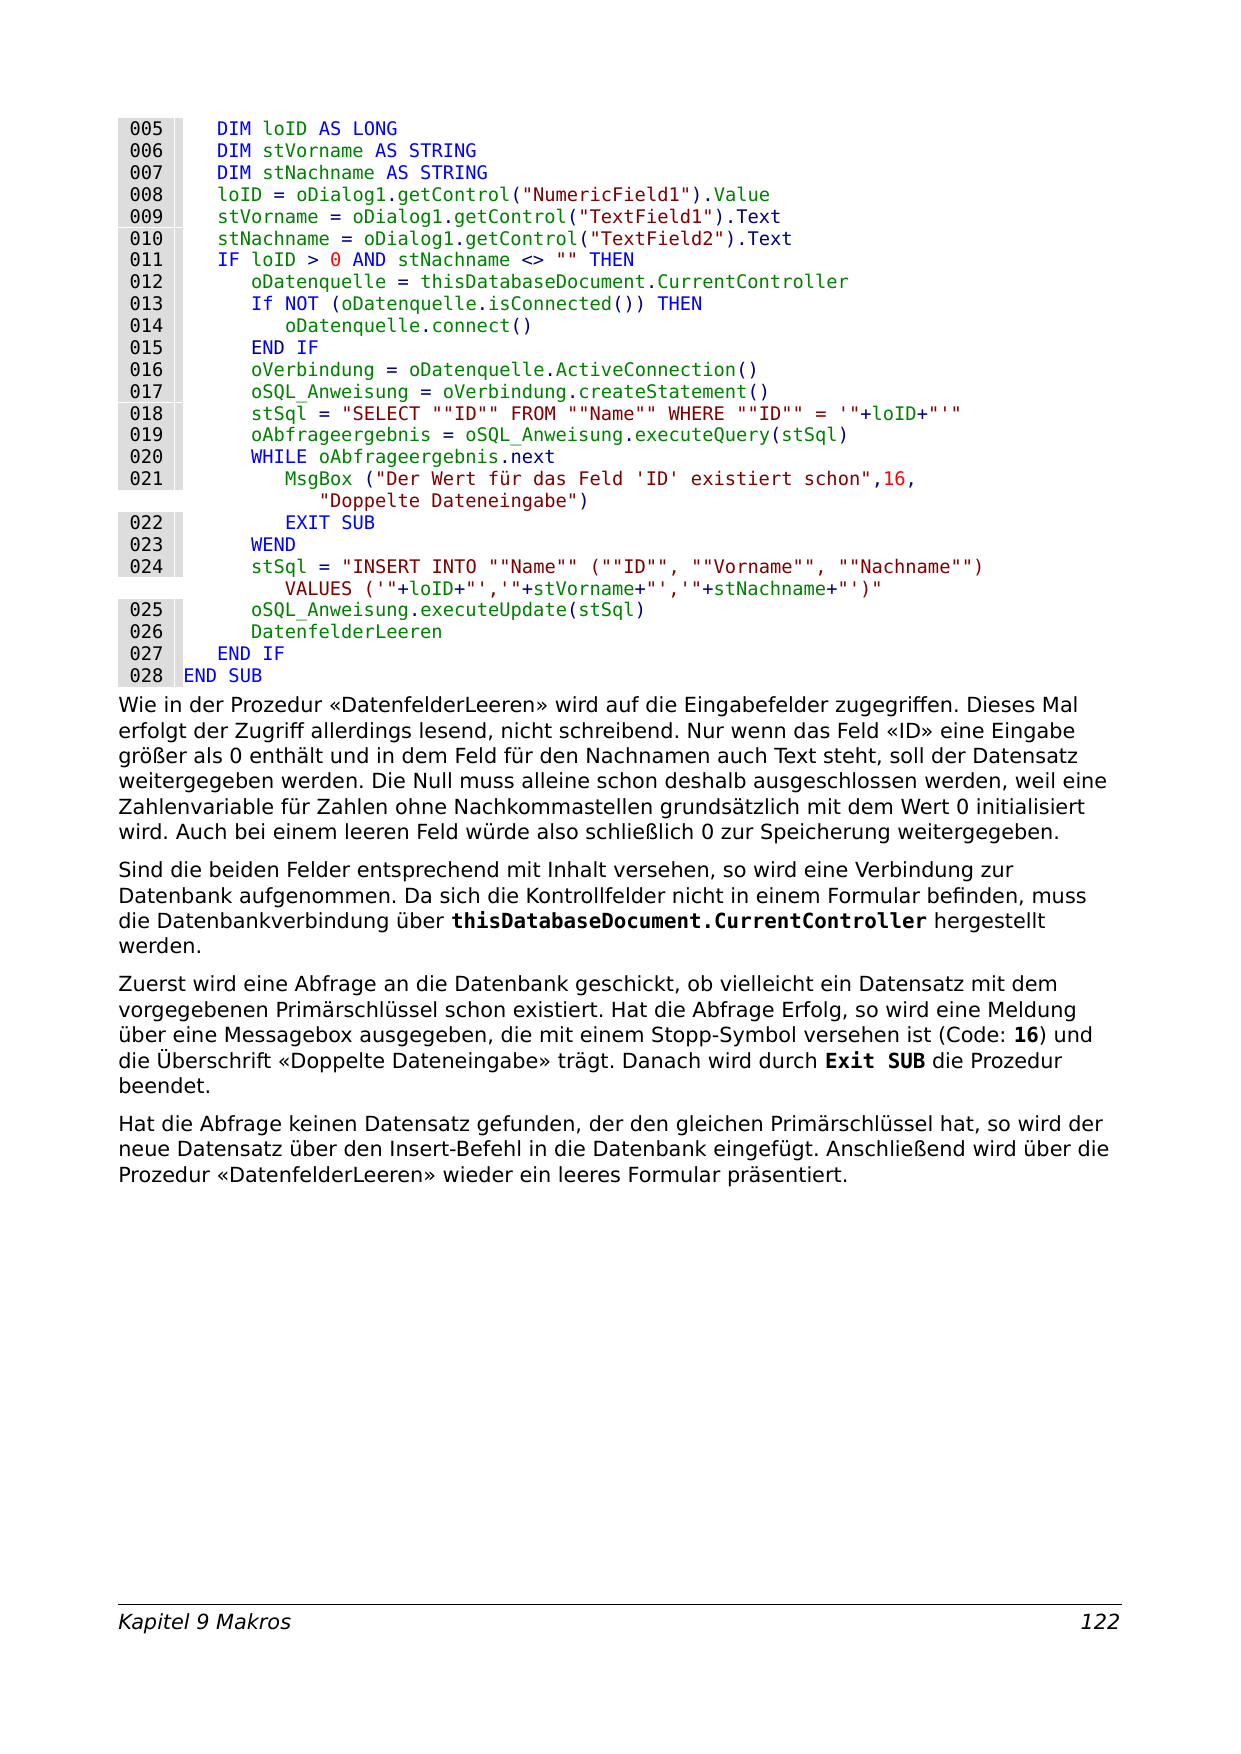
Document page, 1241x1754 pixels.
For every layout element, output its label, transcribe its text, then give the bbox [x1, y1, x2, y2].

list END IF [183, 643, 1122, 665]
text Sind die beiden Felder entsprechend mit Inhalt versehen, so wird eine Verbindung zur Datenbank aufgenommen. Da sich die Kontrollfelder nicht in einem Formular befinden, muss die Datenbankverbindung über thisDatabaseDocument.CurrentController hergestellt werden. [118, 858, 1122, 959]
list If NOT (oDatenquelle.isConnected()) THEN [183, 293, 1122, 315]
list DIM stVorname AS STRING [183, 140, 1122, 162]
list DatenfelderLeeren [183, 621, 1122, 643]
list oVerbindung = oDatenquelle.ActiveConnection() [183, 359, 1122, 381]
list WEND [183, 534, 1122, 556]
list stNachname = oDialog1.getControl("TextField2").Text [118, 227, 1122, 249]
list WHILE oAbfrageergebnis.next [183, 446, 1122, 468]
text Hat die Abfrage keinen Datensatz gefunden, der den gleichen Primärschlüssel hat, so wird der neue Datensatz über den Insert-Befehl in die Datenbank eingefügt. Anschließend wird über die Prozedur «DatenfelderLeeren» wieder ein leeres Formular präsentiert. [118, 1112, 1122, 1187]
list oSQL_Anweisung.executeUpdate(stSql) [183, 599, 1122, 621]
list MsgBox ("Der Wert für das Feld 'ID' existiert schon",16, "Doppelte Dateneingabe") [118, 468, 1122, 512]
list oDatenquelle.connect() [183, 315, 1122, 337]
list END SUB [183, 665, 1122, 687]
list oSQL_Anweisung = oVerbindung.createStatement() [183, 381, 1122, 402]
list IF loID > 0 AND stNachname <> "" THEN [183, 249, 1122, 271]
text Zuerst wird eine Abfrage an die Datenbank geschickt, ob vielleicht ein Datensatz mit dem vorgegebenen Primärschlüssel schon existiert. Hat die Abfrage Erfolg, so wird eine Meldung über eine Messagebox ausgegeben, die mit einem Stopp-Symbol versehen ist (Code: 16) und die Überschrift «Doppelte Dateneingabe» trägt. Danach wird durch Exit SUB die Prozedur beendet. [118, 972, 1122, 1098]
list oDatenquelle = thisDatabaseDocument.CurrentController [183, 271, 1122, 293]
list stSql = "SELECT ""ID"" FROM ""Name"" WHERE ""ID"" = '"+loID+"'" [118, 402, 1122, 424]
list DIM loID AS LONG [183, 118, 1122, 140]
text Wie in der Prozedur «DatenfelderLeeren» wird auf die Eingabefelder zugegriffen. Dieses Mal erfolgt der Zugriff allerdings lesend, nicht schreibend. Nur wenn das Feld «ID» eine Eingabe größer als 0 enthält und in dem Feld für den Nachnamen auch Text steht, soll der Datensatz weitergegeben werden. Die Null muss alleine schon deshalb ausgeschlossen werden, weil eine Zahlenvariable für Zahlen ohne Nachkommastellen grundsätzlich mit dem Wert 0 initialisiert wird. Auch bei einem leeren Feld würde also schließlich 0 zur Speicherung weitergegeben. [118, 693, 1122, 845]
list stSql = "INSERT INTO ""Name"" (""ID"", ""Vorname"", ""Nachname"") VALUES ('"+loID+"','"+stVorname+"','"+stNachname+"')" [118, 556, 1122, 599]
list EXIT SUB [183, 512, 1122, 534]
list END IF [183, 337, 1122, 359]
list oAbfrageergebnis = oSQL_Anweisung.executeQuery(stSql) [183, 424, 1122, 446]
list DIM stNachname AS STRING [183, 162, 1122, 184]
list loID = oDialog1.getControl("NumericField1").Value [183, 184, 1122, 206]
list stVorname = oDialog1.getControl("TextField1").Text [183, 206, 1122, 227]
